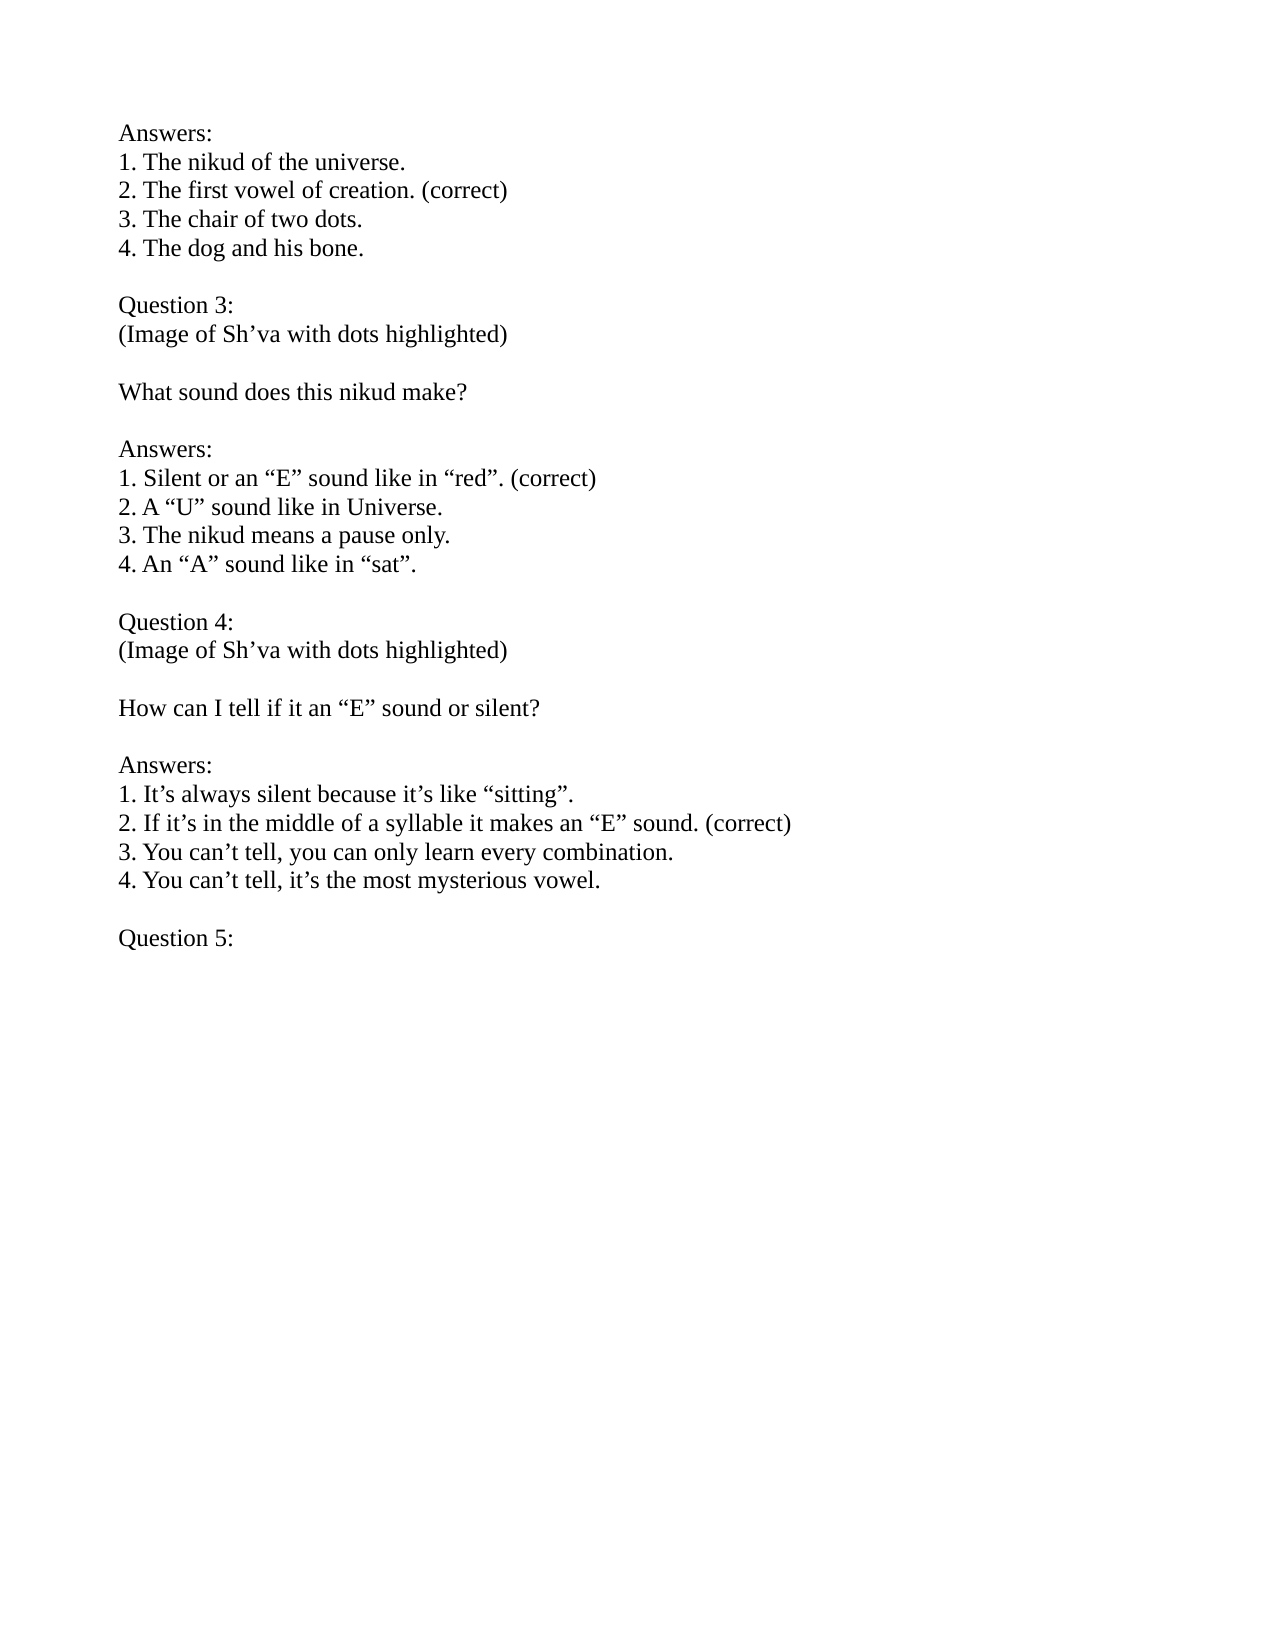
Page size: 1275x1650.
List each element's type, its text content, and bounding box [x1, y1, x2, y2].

text Question 5: [118, 923, 1157, 952]
text 4. You can’t tell, it’s the most mysterious vowel. [118, 866, 1157, 894]
text (Image of Sh’va with dots highlighted) [118, 319, 1157, 348]
text 4. The dog and his bone. [118, 233, 1157, 262]
text 1. Silent or an “E” sound like in “red”. (correct) [118, 463, 1157, 492]
text Question 4: [118, 607, 1157, 636]
text 3. The chair of two dots. [118, 204, 1157, 233]
text (Image of Sh’va with dots highlighted) [118, 636, 1157, 664]
text Answers: [118, 118, 1157, 147]
text 2. A “U” sound like in Universe. [118, 492, 1157, 521]
text 2. If it’s in the middle of a syllable it makes an “E” sound. (correct) [118, 808, 1157, 837]
text 2. The first vowel of creation. (correct) [118, 176, 1157, 204]
text 3. You can’t tell, you can only learn every combination. [118, 837, 1157, 866]
text 4. An “A” sound like in “sat”. [118, 549, 1157, 578]
text Question 3: [118, 291, 1157, 319]
text Answers: [118, 751, 1157, 779]
text Answers: [118, 434, 1157, 463]
text 1. It’s always silent because it’s like “sitting”. [118, 779, 1157, 808]
text What sound does this nikud make? [118, 377, 1157, 406]
text 3. The nikud means a pause only. [118, 521, 1157, 549]
text How can I tell if it an “E” sound or silent? [118, 693, 1157, 722]
text 1. The nikud of the universe. [118, 147, 1157, 176]
